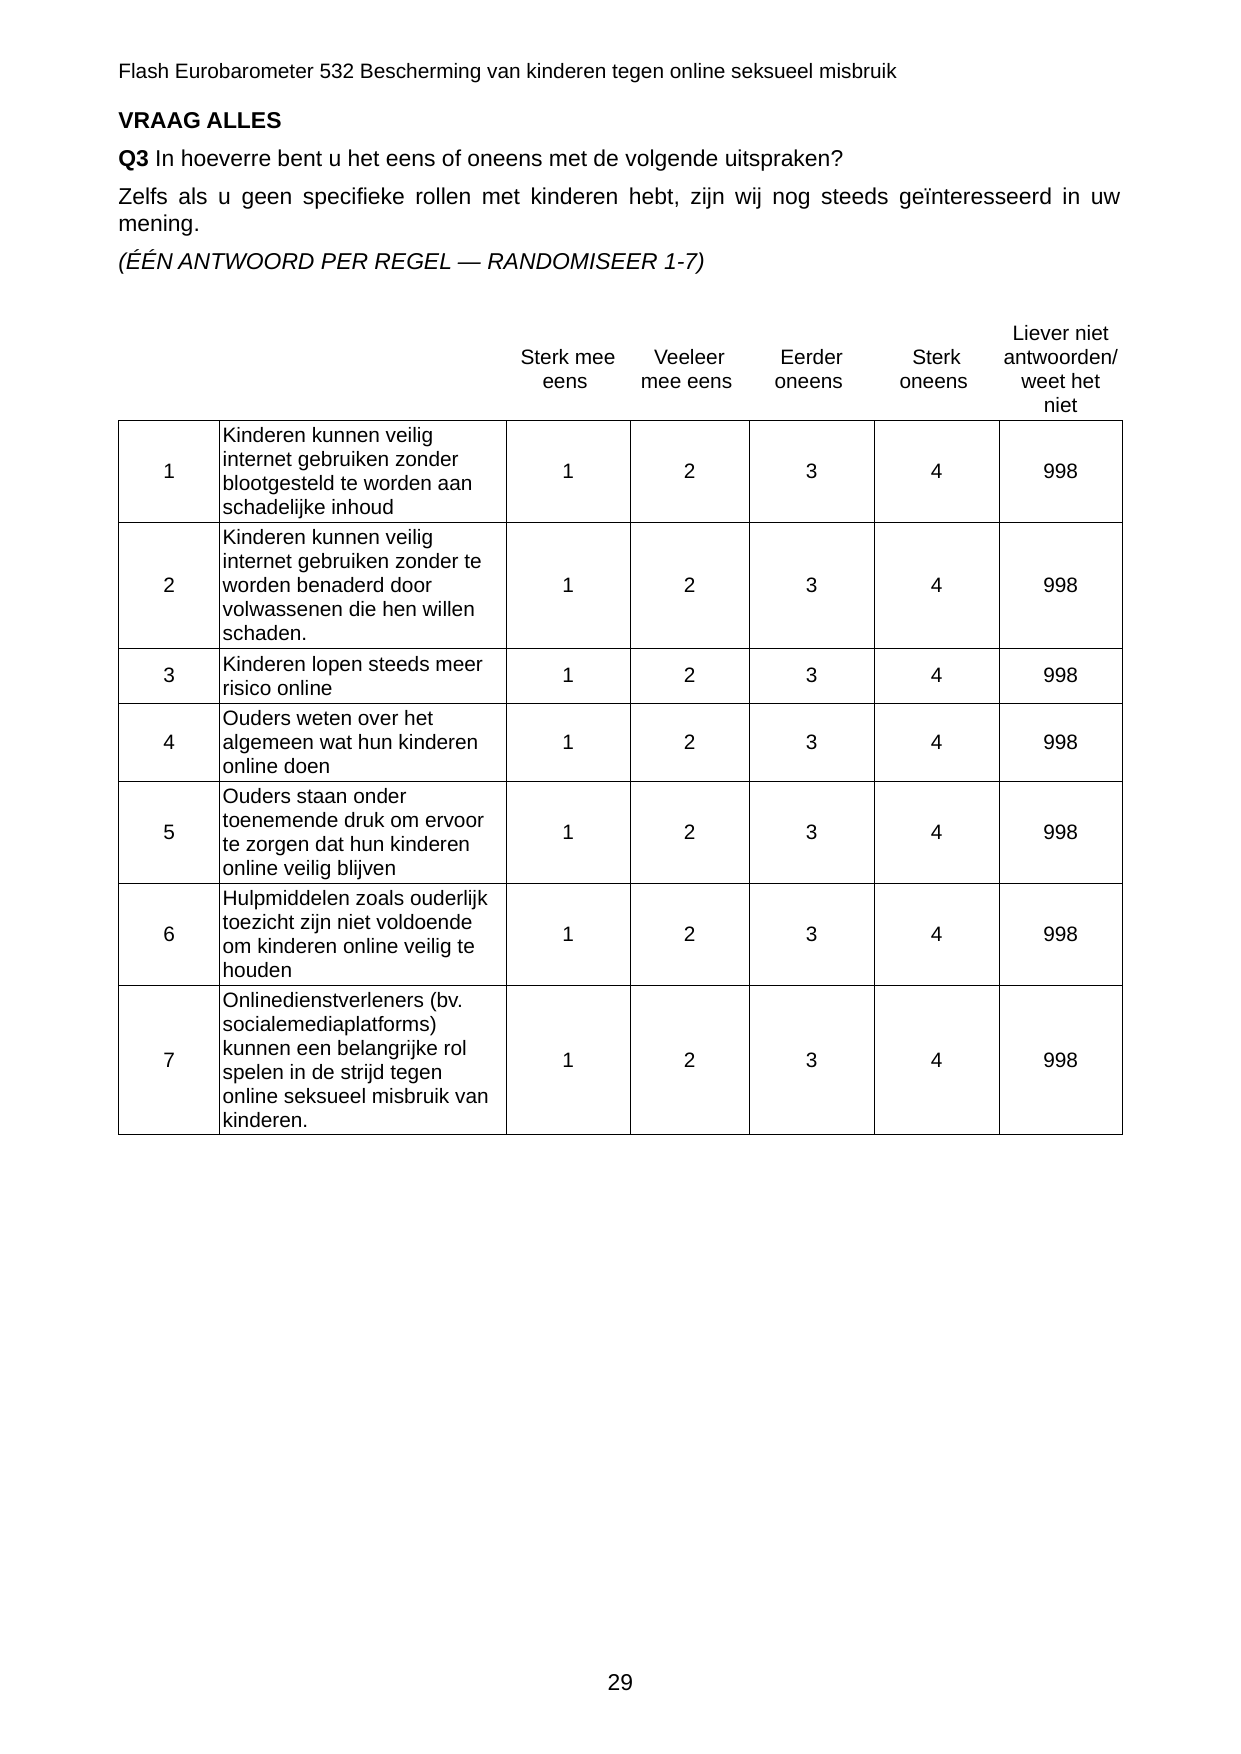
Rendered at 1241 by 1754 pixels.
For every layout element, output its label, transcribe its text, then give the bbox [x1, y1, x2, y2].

table_header Sterk mee eens [506, 318, 630, 420]
text Zelfs als u geen specifieke rollen met kinderen hebt, zijn wij nog steeds geïnteresseerd in uw mening. [118, 183, 1122, 236]
table_cell Hulpmiddelen zoals ouderlijk toezicht zijn niet voldoende om kinderen online veilig te houden [220, 884, 506, 984]
table_header [220, 318, 506, 420]
table_cell 7 [119, 986, 219, 1134]
table_cell 4 [875, 421, 999, 522]
table_cell 1 [507, 884, 630, 984]
table_cell 2 [631, 884, 749, 984]
table_cell 3 [750, 523, 874, 647]
table_cell 4 [875, 782, 999, 883]
text Q3 In hoeverre bent u het eens of oneens met de volgende uitspraken? [118, 145, 1122, 171]
table_cell Kinderen lopen steeds meer risico online [220, 649, 506, 703]
table_cell 3 [750, 421, 874, 522]
text VRAAG ALLES [118, 107, 1122, 133]
table_cell 3 [750, 704, 874, 781]
table_cell 998 [1000, 986, 1122, 1134]
table_cell 1 [507, 649, 630, 703]
table_cell 2 [631, 986, 749, 1134]
table_cell 1 [507, 421, 630, 522]
table_cell 5 [119, 782, 219, 883]
table_cell 4 [875, 704, 999, 781]
table_cell 3 [750, 782, 874, 883]
table_cell 2 [631, 782, 749, 883]
table_header [118, 318, 219, 420]
table_cell 4 [875, 884, 999, 984]
table_cell 998 [1000, 884, 1122, 984]
table_cell 998 [1000, 704, 1122, 781]
table_cell 4 [119, 704, 219, 781]
table_cell Ouders staan onder toenemende druk om ervoor te zorgen dat hun kinderen online veilig blijven [220, 782, 506, 883]
table_header Liever niet antwoorden/weet het niet [999, 318, 1122, 420]
table_cell 4 [875, 986, 999, 1134]
table_cell 2 [119, 523, 219, 647]
text (ÉÉN ANTWOORD PER REGEL — RANDOMISEER 1-7) [118, 248, 1122, 274]
table_cell 6 [119, 884, 219, 984]
table_cell 2 [631, 421, 749, 522]
table_header Sterk oneens [874, 318, 999, 420]
table_cell 1 [507, 986, 630, 1134]
table_cell 4 [875, 649, 999, 703]
table_cell 2 [631, 649, 749, 703]
table_cell 998 [1000, 649, 1122, 703]
table_cell 2 [631, 523, 749, 647]
table_header Veeleer mee eens [630, 318, 749, 420]
table_cell 3 [750, 986, 874, 1134]
table_cell Kinderen kunnen veilig internet gebruiken zonder blootgesteld te worden aan schadelijke inhoud [220, 421, 506, 522]
table_cell 998 [1000, 782, 1122, 883]
table_cell 998 [1000, 523, 1122, 647]
table_cell Ouders weten over het algemeen wat hun kinderen online doen [220, 704, 506, 781]
table_cell 1 [119, 421, 219, 522]
table_cell 1 [507, 782, 630, 883]
table_cell 4 [875, 523, 999, 647]
table_cell Onlinedienstverleners (bv. socialemediaplatforms) kunnen een belangrijke rol spelen in de strijd tegen online seksueel misbruik van kinderen. [220, 986, 506, 1134]
table_cell 2 [631, 704, 749, 781]
table_cell 998 [1000, 421, 1122, 522]
table_cell 1 [507, 523, 630, 647]
table_header Eerder oneens [749, 318, 874, 420]
table_cell 3 [750, 884, 874, 984]
table_cell 3 [119, 649, 219, 703]
table_cell 3 [750, 649, 874, 703]
table_cell Kinderen kunnen veilig internet gebruiken zonder te worden benaderd door volwassenen die hen willen schaden. [220, 523, 506, 647]
table_cell 1 [507, 704, 630, 781]
